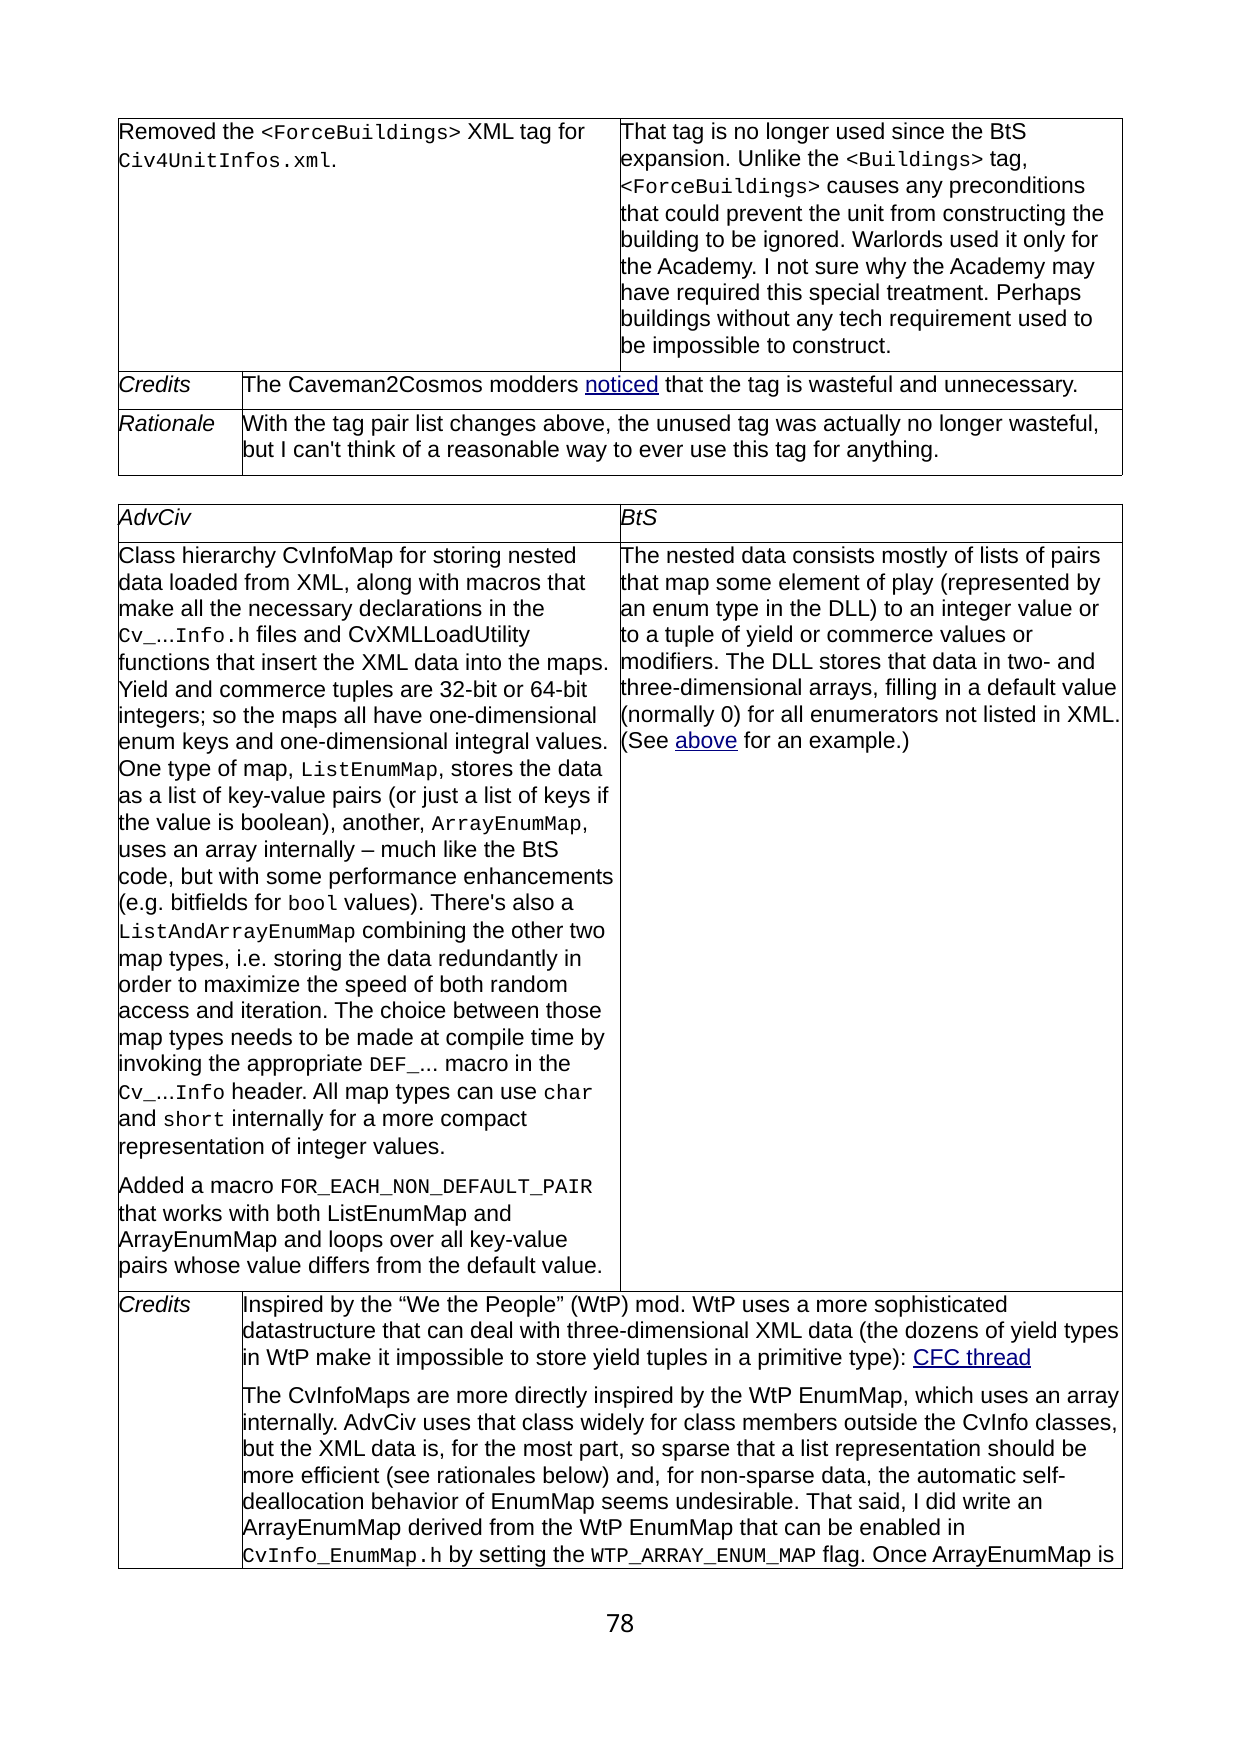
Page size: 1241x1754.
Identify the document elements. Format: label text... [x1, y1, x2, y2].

table_cell Credits [119, 1292, 242, 1568]
table_cell The nested data consists mostly of lists of pairs that map some element of play (represented by an enum type in the DLL) to an integer value or to a tuple of yield or commerce values or modifiers. The DLL stores that data in two- and three-dimensional arrays, filling in a default value (normally 0) for all enumerators not listed in XML. (See above for an example.) [621, 543, 1122, 1291]
table_cell Inspired by the “We the People” (WtP) mod. WtP uses a more sophisticated datastructure that can deal with three-dimensional XML data (the dozens of yield types in WtP make it impossible to store yield tuples in a primitive type): CFC thread The CvInfoMaps are more directly inspired by the WtP EnumMap, which uses an array internally. AdvCiv uses that class widely for class members outside the CvInfo classes, but the XML data is, for the most part, so sparse that a list representation should be more efficient (see rationales below) and, for non-sparse data, the automatic self-deallocation behavior of EnumMap seems undesirable. That said, I did write an ArrayEnumMap derived from the WtP EnumMap that can be enabled in CvInfo_EnumMap.h by setting the WTP_ARRAY_ENUM_MAP flag. Once ArrayEnumMap is [243, 1292, 1122, 1568]
table_cell With the tag pair list changes above, the unused tag was actually no longer wasteful, but I can't think of a reasonable way to ever use this tag for anything. [243, 410, 1122, 474]
table_header BtS [621, 505, 1122, 542]
table_cell Removed the <ForceBuildings> XML tag for Civ4UnitInfos.xml. [119, 119, 620, 371]
table_cell That tag is no longer used since the BtS expansion. Unlike the <Buildings> tag, <ForceBuildings> causes any preconditions that could prevent the unit from constructing the building to be ignored. Warlords used it only for the Academy. I not sure why the Academy may have required this special treatment. Perhaps buildings without any tech requirement used to be impossible to construct. [621, 119, 1122, 371]
table_header AdvCiv [119, 505, 620, 542]
table_cell The Caveman2Cosmos modders noticed that the tag is wasteful and unnecessary. [243, 372, 1122, 409]
table_cell Rationale [119, 410, 242, 474]
table_cell Class hierarchy CvInfoMap for storing nested data loaded from XML, along with macros that make all the necessary declarations in the Cv_...Info.h files and CvXMLLoadUtility functions that insert the XML data into the maps. Yield and commerce tuples are 32-bit or 64-bit integers; so the maps all have one-dimensional enum keys and one-dimensional integral values. One type of map, ListEnumMap, stores the data as a list of key-value pairs (or just a list of keys if the value is boolean), another, ArrayEnumMap, uses an array internally – much like the BtS code, but with some performance enhancements (e.g. bitfields for bool values). There's also a ListAndArrayEnumMap combining the other two map types, i.e. storing the data redundantly in order to maximize the speed of both random access and iteration. The choice between those map types needs to be made at compile time by invoking the appropriate DEF_... macro in the Cv_...Info header. All map types can use char and short internally for a more compact representation of integer values. Added a macro FOR_EACH_NON_DEFAULT_PAIR that works with both ListEnumMap and ArrayEnumMap and loops over all key-value pairs whose value differs from the default value. [119, 543, 620, 1291]
table_cell Credits [119, 372, 242, 409]
